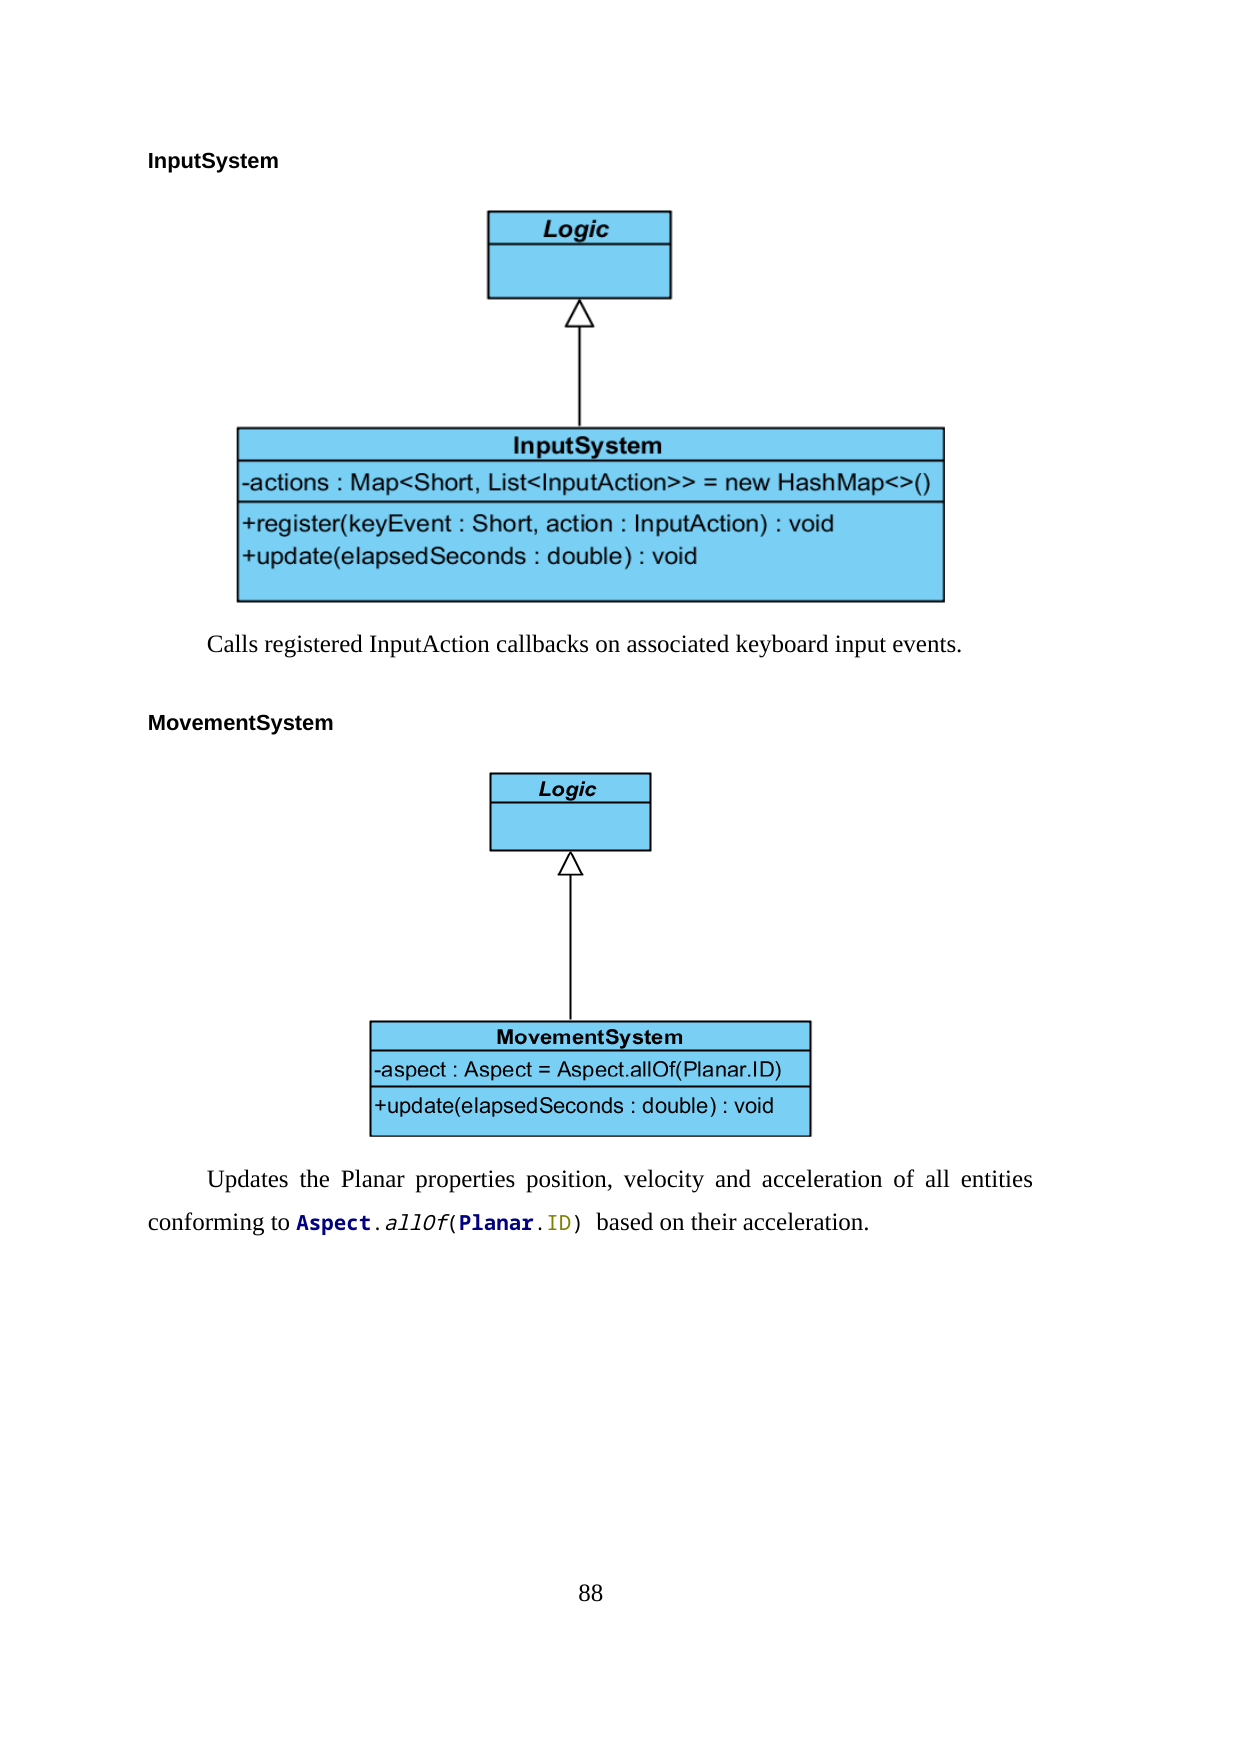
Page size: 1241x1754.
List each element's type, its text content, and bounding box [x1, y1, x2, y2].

text Updates the Planar properties position, velocity and acceleration of all entities conforming to Aspect.allOf(Planar.ID) based on their acceleration. [148, 1164, 1033, 1236]
subtitle MovementSystem [148, 710, 1033, 735]
subtitle InputSystem [148, 148, 1033, 173]
picture [369, 772, 813, 1137]
picture [236, 210, 945, 603]
text Calls registered InputAction callbacks on associated keyboard input events. [148, 629, 1033, 658]
